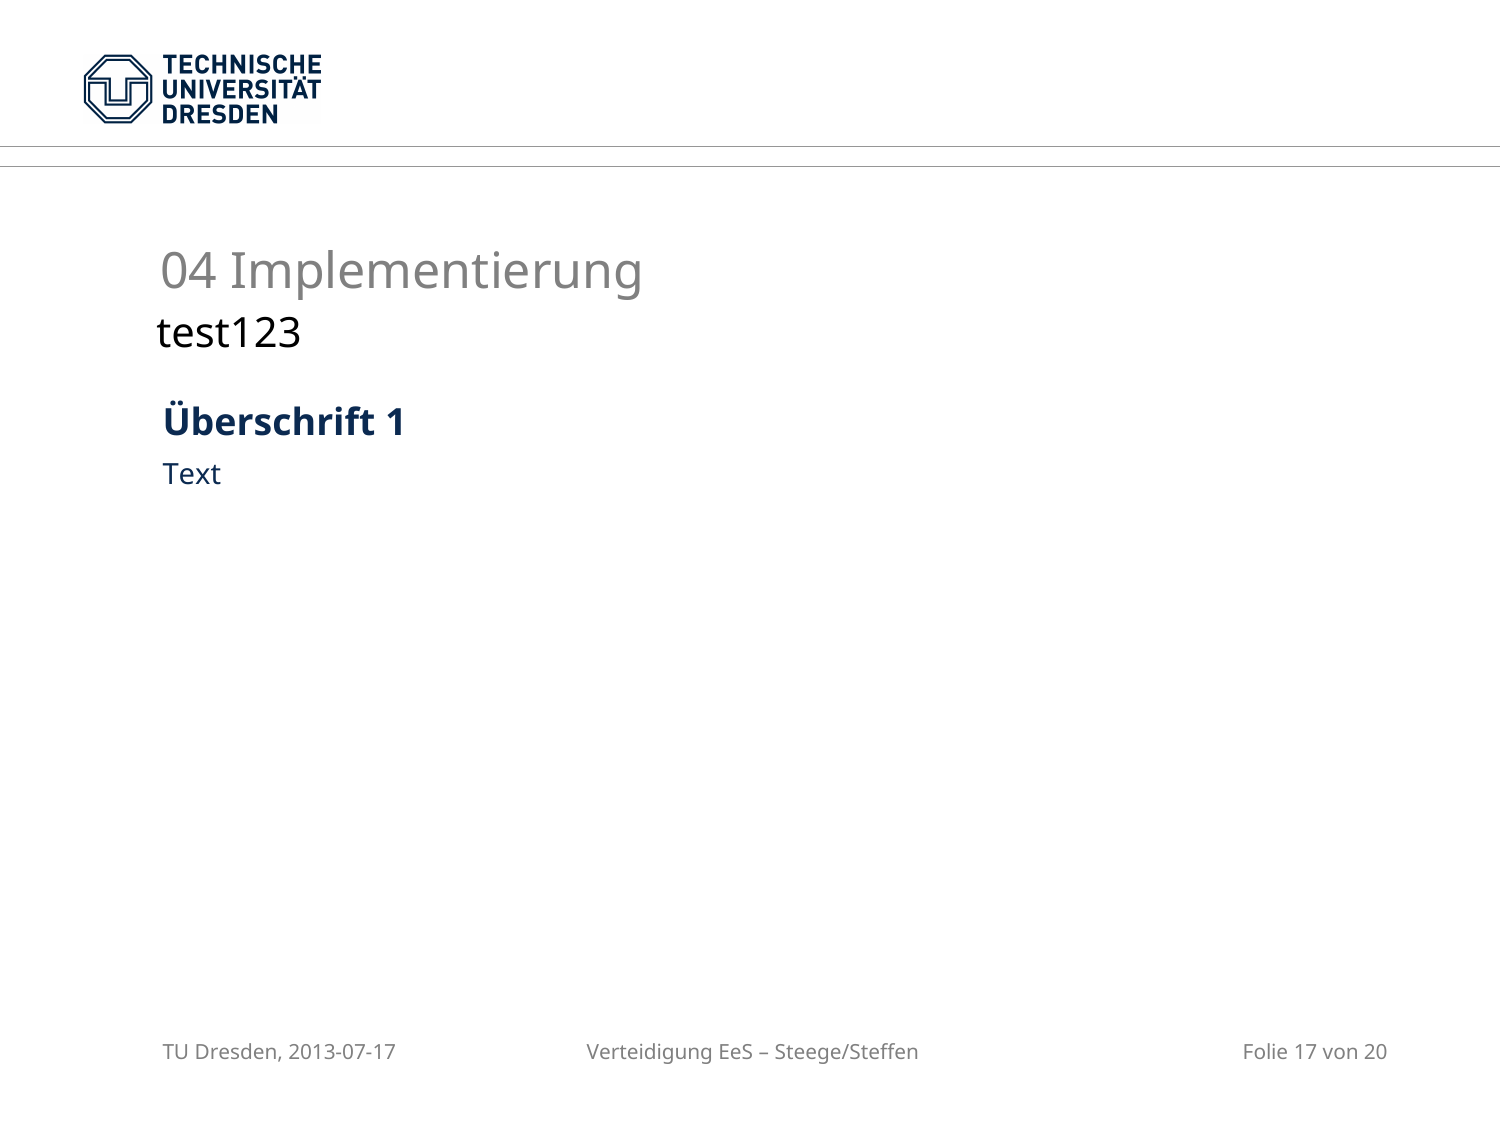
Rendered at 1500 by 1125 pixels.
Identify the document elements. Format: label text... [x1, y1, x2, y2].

text_box test123 [156, 299, 1388, 363]
list Überschrift 1 Text [162, 387, 1388, 963]
picture [83, 54, 321, 124]
title 04 Implementierung [160, 230, 1392, 307]
